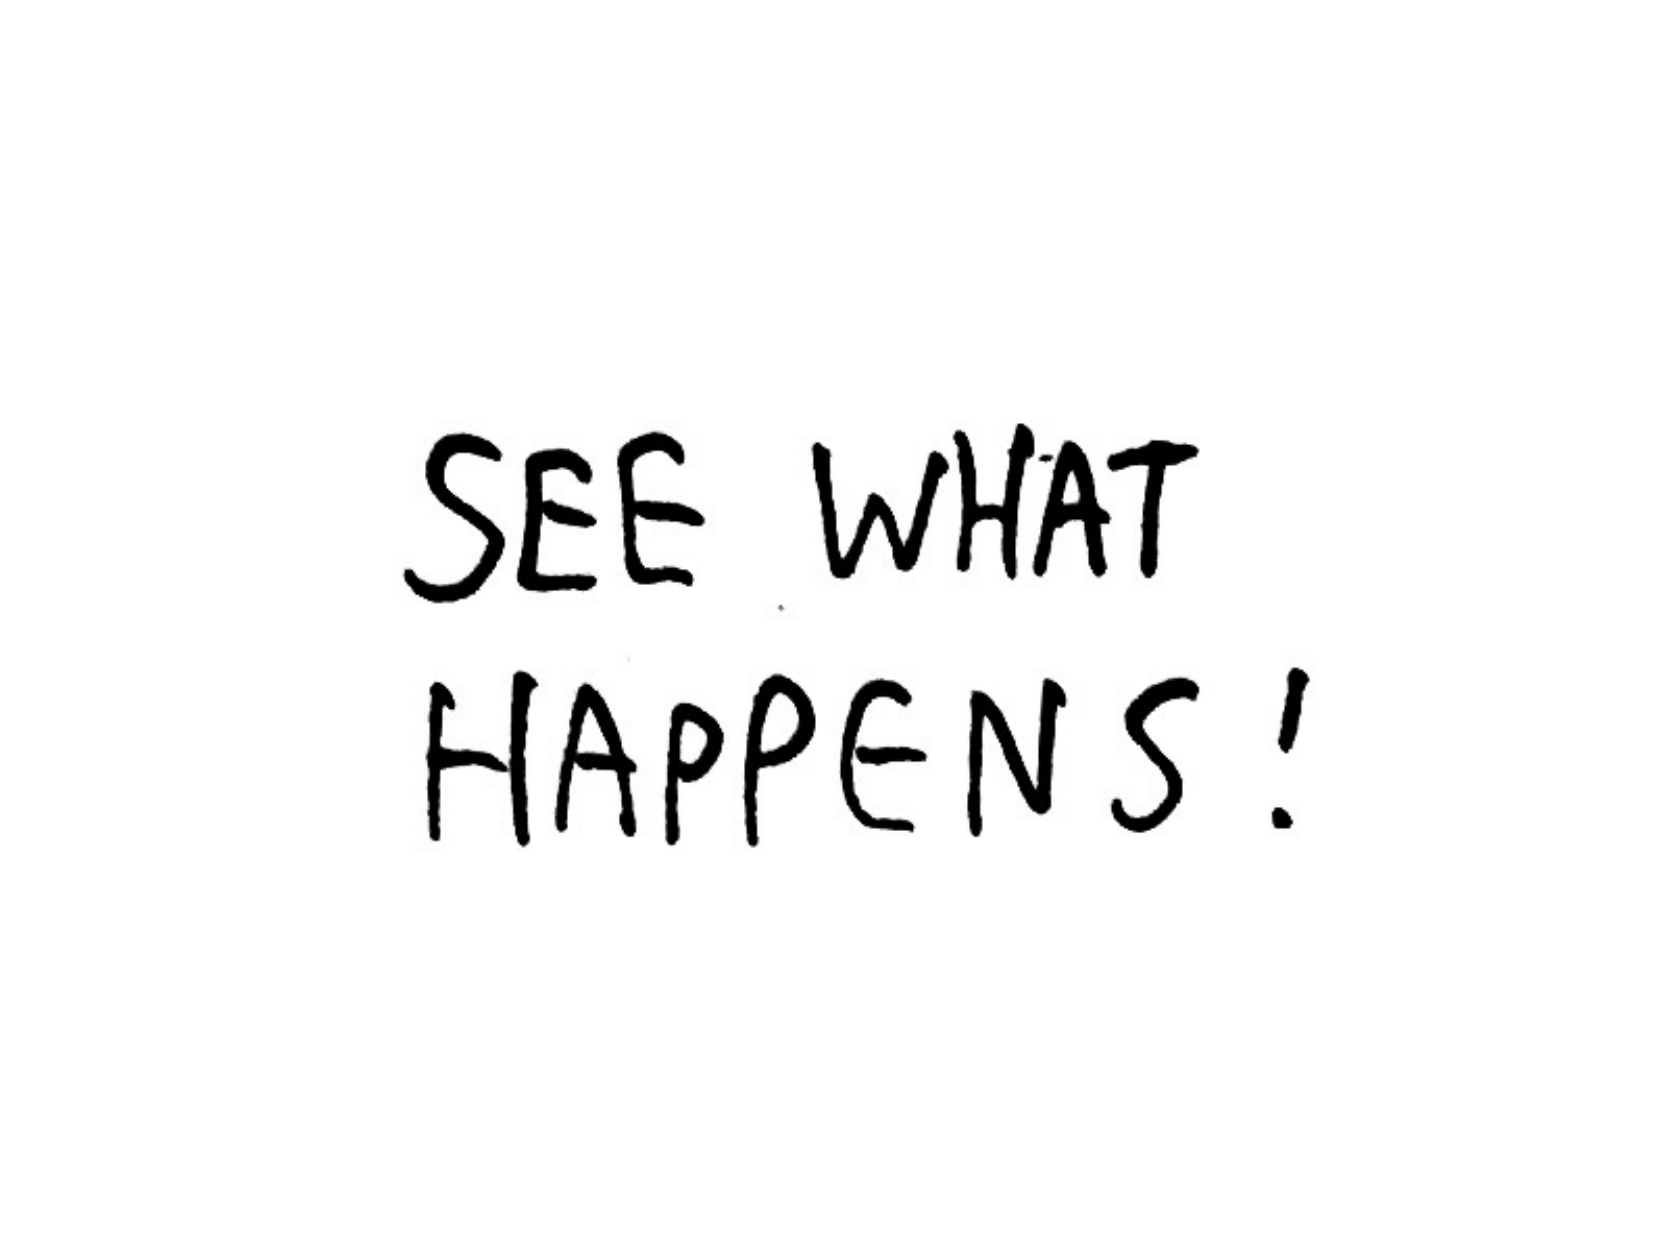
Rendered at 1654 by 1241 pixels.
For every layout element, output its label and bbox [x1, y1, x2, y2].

picture [349, 370, 1358, 904]
